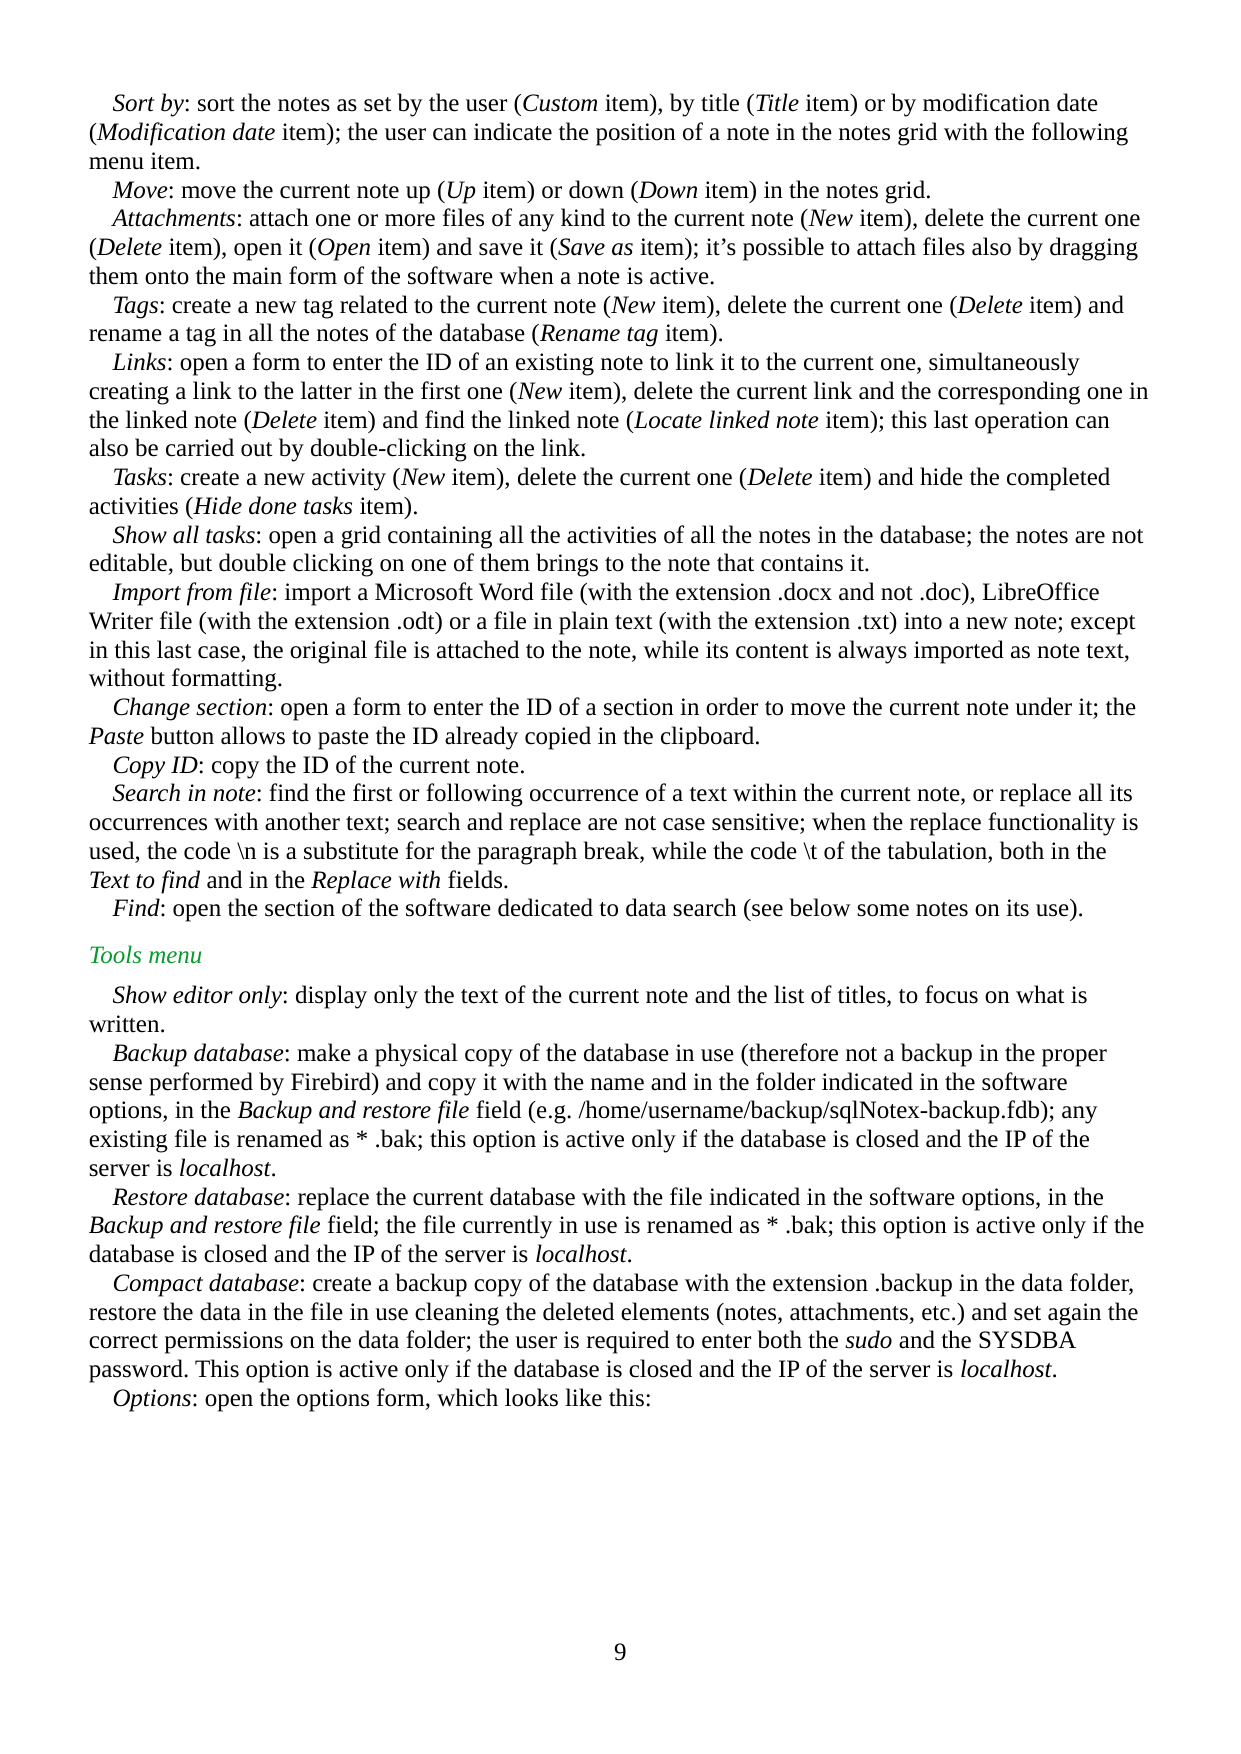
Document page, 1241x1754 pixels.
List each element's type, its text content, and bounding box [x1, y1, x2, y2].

text Copy ID: copy the ID of the current note. [88, 750, 1152, 778]
text Tags: create a new tag related to the current note (New item), delete the current one (Delete item) and rename a tag in all the notes of the database (Rename tag item). [88, 290, 1152, 347]
text Import from file: import a Microsoft Word file (with the extension .docx and not .doc), LibreOffice Writer file (with the extension .odt) or a file in plain text (with the extension .txt) into a new note; except in this last case, the original file is attached to the note, while its content is always imported as note text, without formatting. [88, 577, 1152, 692]
text Show all tasks: open a grid containing all the activities of all the notes in the database; the notes are not editable, but double clicking on one of them brings to the note that contains it. [88, 520, 1152, 577]
text Options: open the options form, which looks like this: [88, 1383, 1152, 1412]
text Show editor only: display only the text of the current note and the list of titles, to focus on what is written. [88, 981, 1152, 1038]
text Compact database: create a backup copy of the database with the extension .backup in the data folder, restore the data in the file in use cleaning the deleted elements (notes, attachments, etc.) and set again the correct permissions on the data folder; the user is required to enter both the sudo and the SYSDBA password. This option is active only if the database is closed and the IP of the server is localhost. [88, 1268, 1152, 1383]
text Find: open the section of the software dedicated to data search (see below some notes on its use). [88, 893, 1152, 922]
text Move: move the current note up (Up item) or down (Down item) in the notes grid. [88, 175, 1152, 203]
text Backup database: make a physical copy of the database in use (therefore not a backup in the proper sense performed by Firebird) and copy it with the name and in the folder indicated in the software options, in the Backup and restore file field (e.g. /home/username/backup/sqlNotex-backup.fdb); any existing file is renamed as * .bak; this option is active only if the database is closed and the IP of the server is localhost. [88, 1038, 1152, 1182]
subtitle Tools menu [88, 940, 1152, 969]
text Restore database: replace the current database with the file indicated in the software options, in the Backup and restore file field; the file currently in use is renamed as * .bak; this option is active only if the database is closed and the IP of the server is localhost. [88, 1182, 1152, 1268]
text Links: open a form to enter the ID of an existing note to link it to the current one, simultaneously creating a link to the latter in the first one (New item), delete the current link and the corresponding one in the linked note (Delete item) and find the linked note (Locate linked note item); this last operation can also be carried out by double-clicking on the link. [88, 347, 1152, 462]
text Tasks: create a new activity (New item), delete the current one (Delete item) and hide the completed activities (Hide done tasks item). [88, 462, 1152, 520]
text Search in note: find the first or following occurrence of a text within the current note, or replace all its occurrences with another text; search and replace are not case sensitive; when the replace functionality is used, the code \n is a substitute for the paragraph break, while the code \t of the tabulation, both in the Text to find and in the Replace with fields. [88, 778, 1152, 893]
text Change section: open a form to enter the ID of a section in order to move the current note under it; the Paste button allows to paste the ID already copied in the clipboard. [88, 692, 1152, 750]
text Attachments: attach one or more files of any kind to the current note (New item), delete the current one (Delete item), open it (Open item) and save it (Save as item); it’s possible to attach files also by dragging them onto the main form of the software when a note is active. [88, 203, 1152, 290]
text Sort by: sort the notes as set by the user (Custom item), by title (Title item) or by modification date (Modification date item); the user can indicate the position of a note in the notes grid with the following menu item. [88, 88, 1152, 175]
